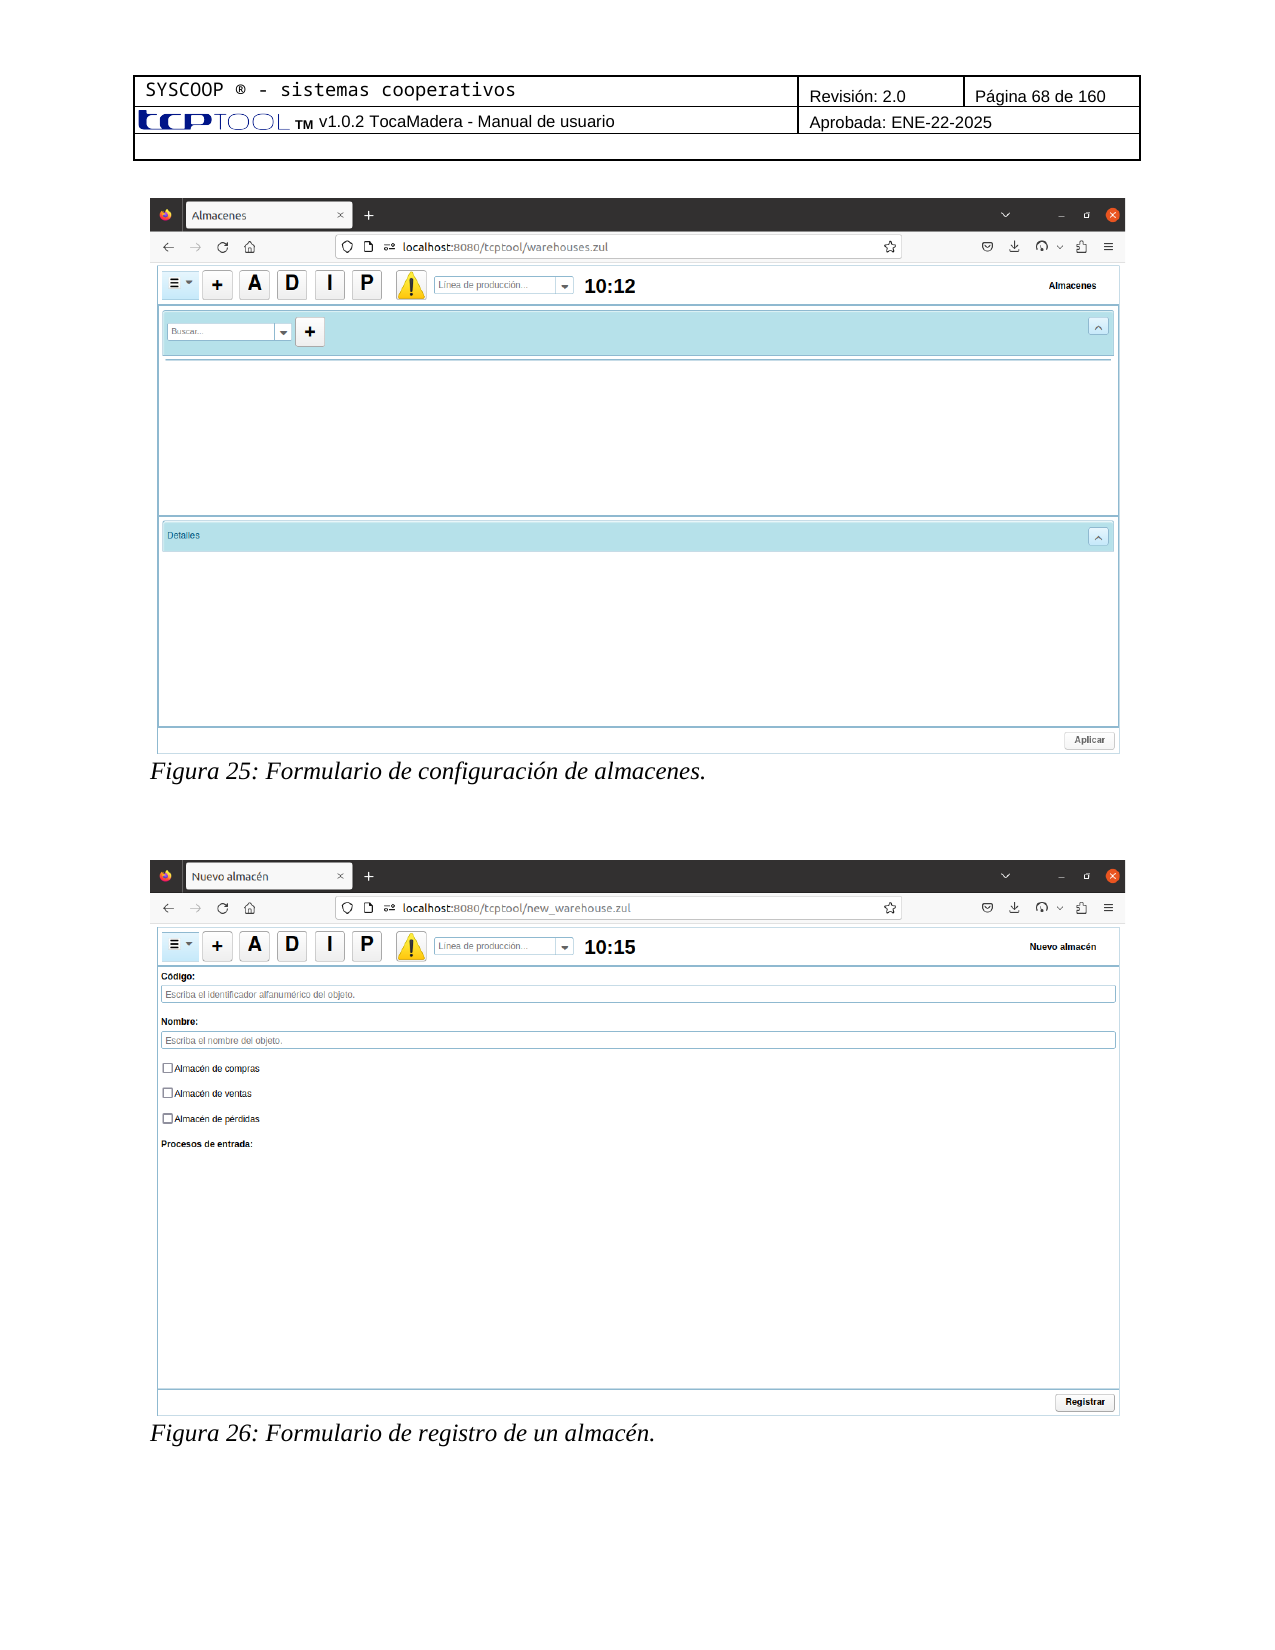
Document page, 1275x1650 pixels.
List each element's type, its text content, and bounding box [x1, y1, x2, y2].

text Figura 25: Formulario de configuración de almacenes. [150, 757, 1125, 785]
picture [150, 860, 1125, 1419]
picture [138, 110, 290, 130]
picture [150, 198, 1125, 757]
text Figura 26: Formulario de registro de un almacén. [150, 1419, 1125, 1447]
